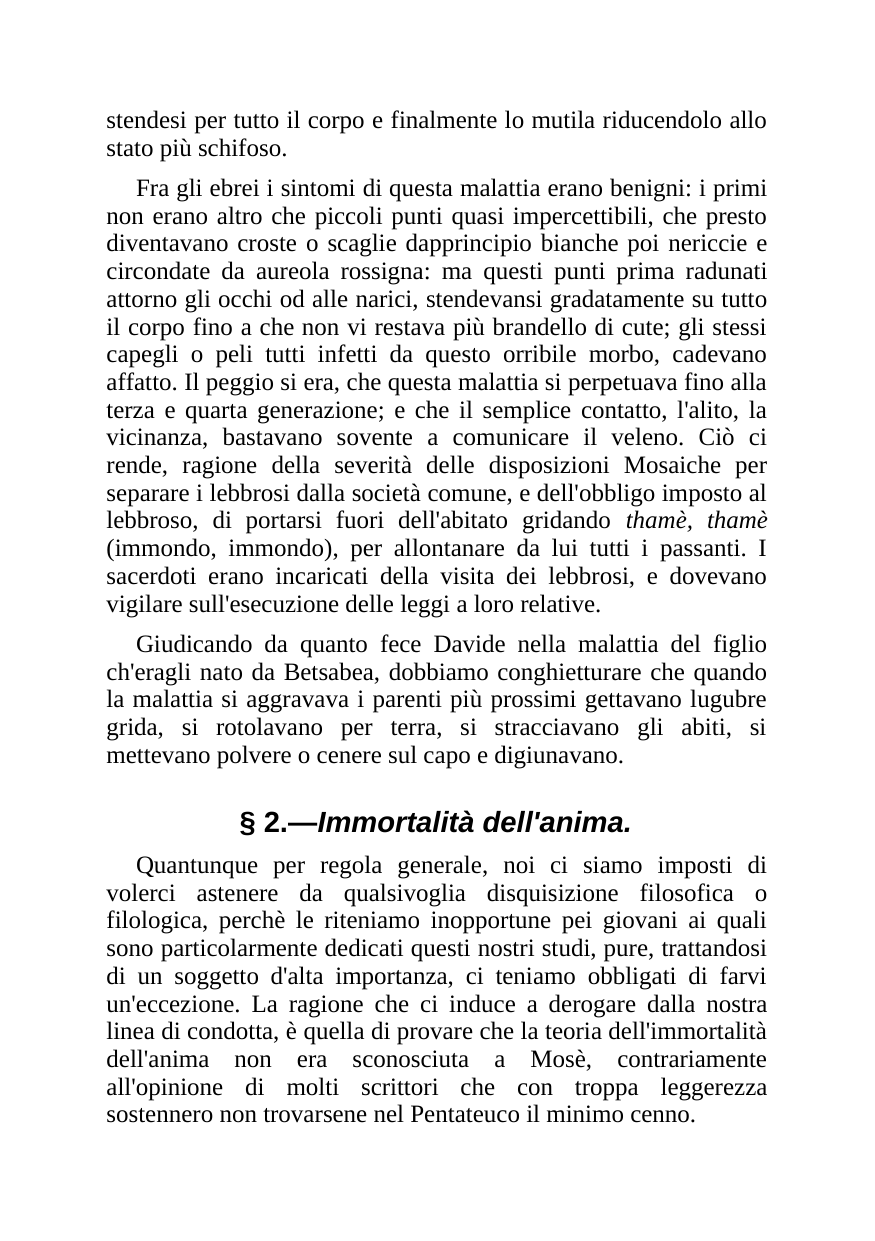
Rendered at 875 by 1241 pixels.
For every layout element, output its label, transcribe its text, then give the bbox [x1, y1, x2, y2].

text Quantunque per regola generale, noi ci siamo imposti di volerci astenere da qualsivoglia disquisizione filosofica o filologica, perchè le riteniamo inopportune pei giovani ai quali sono particolarmente dedicati questi nostri studi, pure, trattandosi di un soggetto d'alta importanza, ci teniamo obbligati di farvi un'eccezione. La ragione che ci induce a derogare dalla nostra linea di condotta, è quella di provare che la teoria dell'immortalità dell'anima non era sconosciuta a Mosè, contrariamente all'opinione di molti scrittori che con troppa leggerezza sostennero non trovarsene nel Pentateuco il minimo cenno. [106, 851, 768, 1128]
subtitle § 2.—Immortalità dell'anima. [106, 806, 768, 839]
text Fra gli ebrei i sintomi di questa malattia erano benigni: i primi non erano altro che piccoli punti quasi impercettibili, che presto diventavano croste o scaglie dapprincipio bianche poi nericcie e circondate da aureola rossigna: ma questi punti prima radunati attorno gli occhi od alle narici, stendevansi gradatamente su tutto il corpo fino a che non vi restava più brandello di cute; gli stessi capegli o peli tutti infetti da questo orribile morbo, cadevano affatto. Il peggio si era, che questa malattia si perpetuava fino alla terza e quarta generazione; e che il semplice contatto, l'alito, la vicinanza, bastavano sovente a comunicare il veleno. Ciò ci rende, ragione della severità delle disposizioni Mosaiche per separare i lebbrosi dalla società comune, e dell'obbligo imposto al lebbroso, di portarsi fuori dell'abitato gridando thamè, thamè (immondo, immondo), per allontanare da lui tutti i passanti. I sacerdoti erano incaricati della visita dei lebbrosi, e dovevano vigilare sull'esecuzione delle leggi a loro relative. [106, 174, 768, 617]
text stendesi per tutto il corpo e finalmente lo mutila riducendolo allo stato più schifoso. [106, 106, 768, 162]
text Giudicando da quanto fece Davide nella malattia del figlio ch'eragli nato da Betsabea, dobbiamo conghietturare che quando la malattia si aggravava i parenti più prossimi gettavano lugubre grida, si rotolavano per terra, si stracciavano gli abiti, si mettevano polvere o cenere sul capo e digiunavano. [106, 630, 768, 768]
